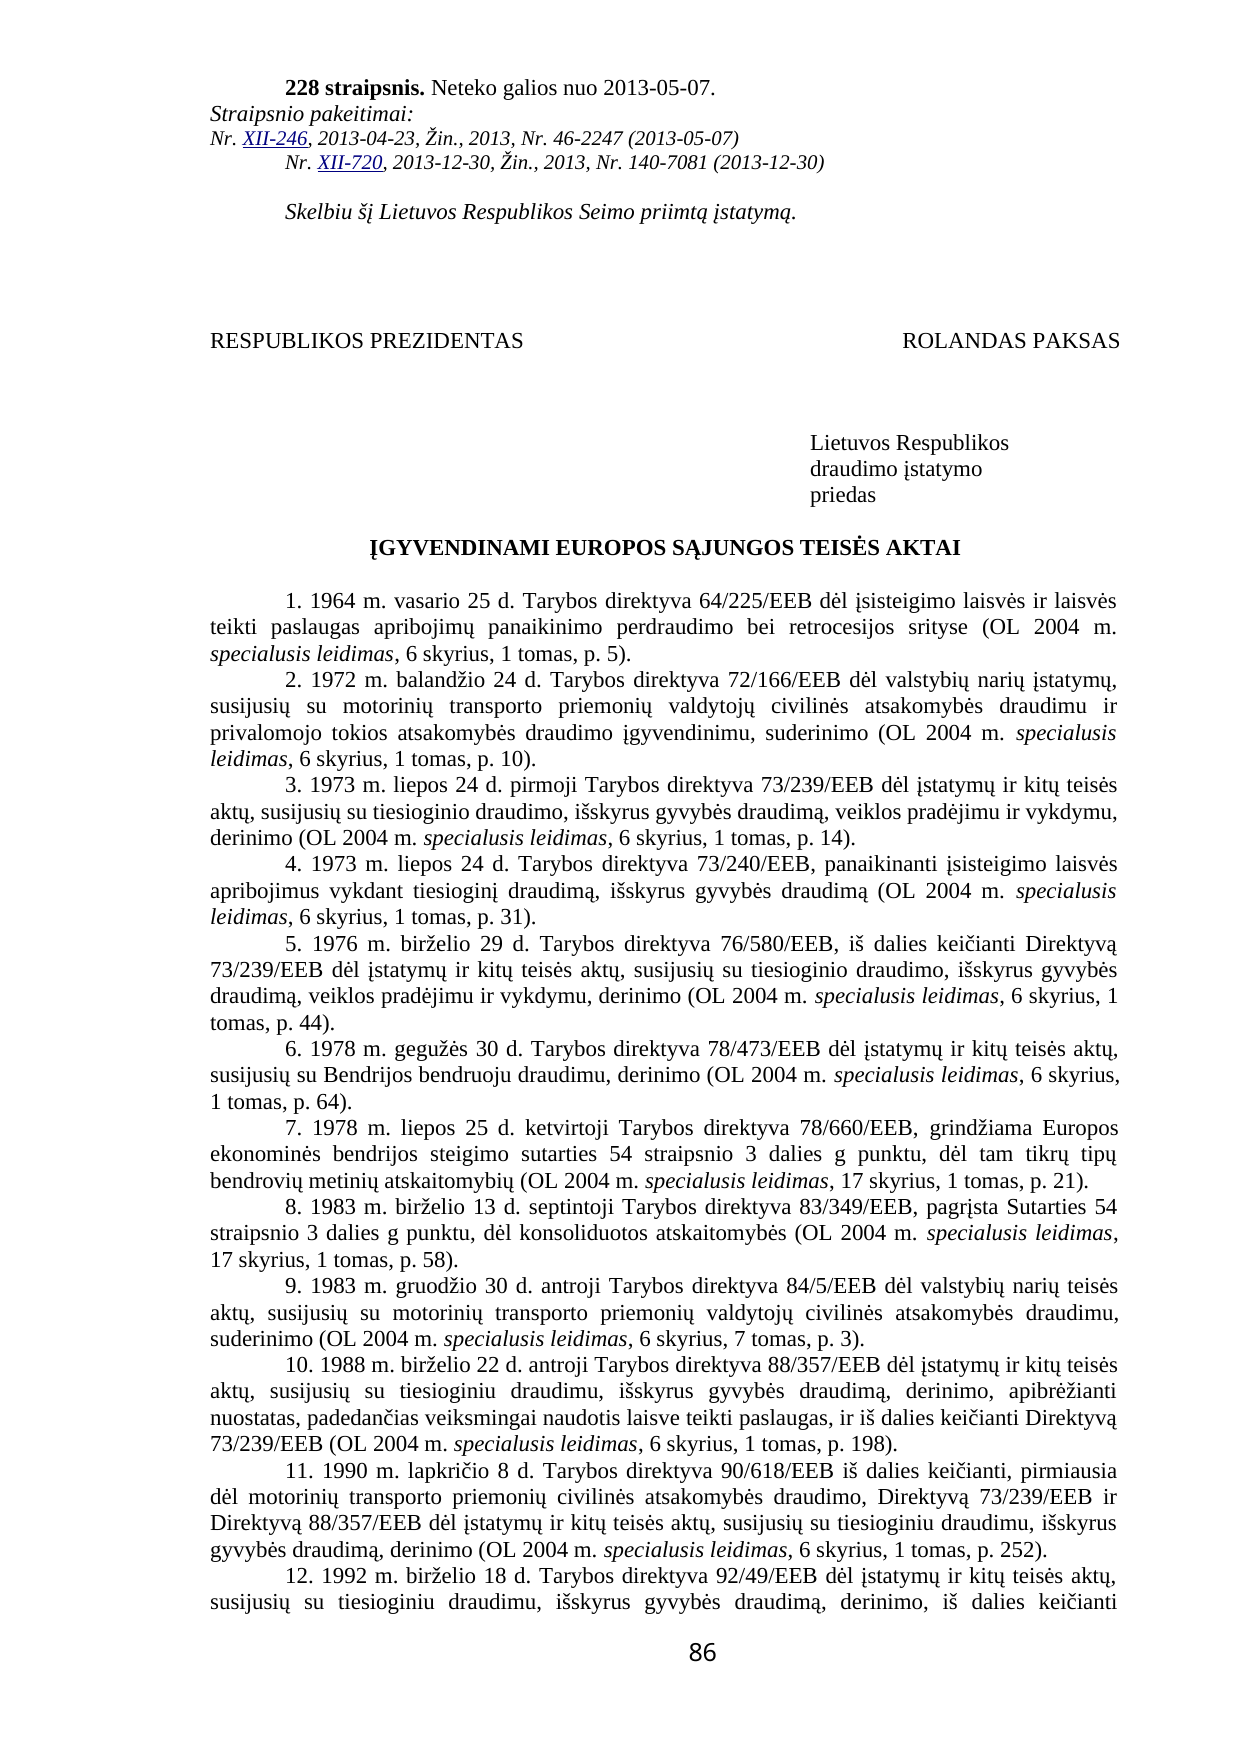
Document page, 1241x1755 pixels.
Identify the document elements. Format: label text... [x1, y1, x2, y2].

text 6. 1978 m. gegužės 30 d. Tarybos direktyva 78/473/EEB dėl įstatymų ir kitų teisės aktų, susijusių su Bendrijos bendruoju draudimu, derinimo (OL 2004 m. specialusis leidimas, 6 skyrius, 1 tomas, p. 64). [210, 1035, 1120, 1114]
text 228 straipsnis. Neteko galios nuo 2013-05-07. [210, 73, 1120, 100]
text draudimo įstatymo [210, 455, 1118, 482]
text ĮGYVENDINAMI EUROPOS SĄJUNGOS TEISĖS AKTAI [210, 534, 1120, 561]
text 8. 1983 m. birželio 13 d. septintoji Tarybos direktyva 83/349/EEB, pagrįsta Sutarties 54 straipsnio 3 dalies g punktu, dėl konsoliduotos atskaitomybės (OL 2004 m. specialusis leidimas, 17 skyrius, 1 tomas, p. 58). [210, 1193, 1118, 1272]
text Skelbiu šį Lietuvos Respublikos Seimo priimtą įstatymą. [210, 198, 1120, 225]
text Nr. XII-720, 2013-12-30, Žin., 2013, Nr. 140-7081 (2013-12-30) [285, 150, 1120, 174]
text Lietuvos Respublikos [210, 429, 1118, 455]
text 11. 1990 m. lapkričio 8 d. Tarybos direktyva 90/618/EEB iš dalies keičianti, pirmiausia dėl motorinių transporto priemonių civilinės atsakomybės draudimo, Direktyvą 73/239/EEB ir Direktyvą 88/357/EEB dėl įstatymų ir kitų teisės aktų, susijusių su tiesioginiu draudimu, išskyrus gyvybės draudimą, derinimo (OL 2004 m. specialusis leidimas, 6 skyrius, 1 tomas, p. 252). [210, 1457, 1118, 1562]
text 12. 1992 m. birželio 18 d. Tarybos direktyva 92/49/EEB dėl įstatymų ir kitų teisės aktų, susijusių su tiesioginiu draudimu, išskyrus gyvybės draudimą, derinimo, iš dalies keičianti [210, 1562, 1118, 1615]
text 10. 1988 m. birželio 22 d. antroji Tarybos direktyva 88/357/EEB dėl įstatymų ir kitų teisės aktų, susijusių su tiesioginiu draudimu, išskyrus gyvybės draudimą, derinimo, apibrėžianti nuostatas, padedančias veiksmingai naudotis laisve teikti paslaugas, ir iš dalies keičianti Direktyvą 73/239/EEB (OL 2004 m. specialusis leidimas, 6 skyrius, 1 tomas, p. 198). [210, 1351, 1118, 1457]
text 3. 1973 m. liepos 24 d. pirmoji Tarybos direktyva 73/239/EEB dėl įstatymų ir kitų teisės aktų, susijusių su tiesioginio draudimo, išskyrus gyvybės draudimą, veiklos pradėjimu ir vykdymu, derinimo (OL 2004 m. specialusis leidimas, 6 skyrius, 1 tomas, p. 14). [210, 771, 1118, 851]
text 7. 1978 m. liepos 25 d. ketvirtoji Tarybos direktyva 78/660/EEB, grindžiama Europos ekonominės bendrijos steigimo sutarties 54 straipsnio 3 dalies g punktu, dėl tam tikrų tipų bendrovių metinių atskaitomybių (OL 2004 m. specialusis leidimas, 17 skyrius, 1 tomas, p. 21). [210, 1114, 1118, 1193]
text Nr. XII-246, 2013-04-23, Žin., 2013, Nr. 46-2247 (2013-05-07) [210, 126, 1120, 150]
text Straipsnio pakeitimai: [210, 100, 1120, 126]
text 4. 1973 m. liepos 24 d. Tarybos direktyva 73/240/EEB, panaikinanti įsisteigimo laisvės apribojimus vykdant tiesioginį draudimą, išskyrus gyvybės draudimą (OL 2004 m. specialusis leidimas, 6 skyrius, 1 tomas, p. 31). [210, 851, 1118, 929]
text priedas [210, 482, 1118, 508]
text 1. 1964 m. vasario 25 d. Tarybos direktyva 64/225/EEB dėl įsisteigimo laisvės ir laisvės teikti paslaugas apribojimų panaikinimo perdraudimo bei retrocesijos srityse (OL 2004 m. specialusis leidimas, 6 skyrius, 1 tomas, p. 5). [210, 587, 1118, 666]
text 2. 1972 m. balandžio 24 d. Tarybos direktyva 72/166/EEB dėl valstybių narių įstatymų, susijusių su motorinių transporto priemonių valdytojų civilinės atsakomybės draudimu ir privalomojo tokios atsakomybės draudimo įgyvendinimu, suderinimo (OL 2004 m. specialusis leidimas, 6 skyrius, 1 tomas, p. 10). [210, 666, 1118, 771]
text 9. 1983 m. gruodžio 30 d. antroji Tarybos direktyva 84/5/EEB dėl valstybių narių teisės aktų, susijusių su motorinių transporto priemonių valdytojų civilinės atsakomybės draudimu, suderinimo (OL 2004 m. specialusis leidimas, 6 skyrius, 7 tomas, p. 3). [210, 1272, 1120, 1351]
text RESPUBLIKOS PREZIDENTAS ROLANDAS PAKSAS [210, 327, 1120, 354]
text 5. 1976 m. birželio 29 d. Tarybos direktyva 76/580/EEB, iš dalies keičianti Direktyvą 73/239/EEB dėl įstatymų ir kitų teisės aktų, susijusių su tiesioginio draudimo, išskyrus gyvybės draudimą, veiklos pradėjimu ir vykdymu, derinimo (OL 2004 m. specialusis leidimas, 6 skyrius, 1 tomas, p. 44). [210, 929, 1118, 1035]
